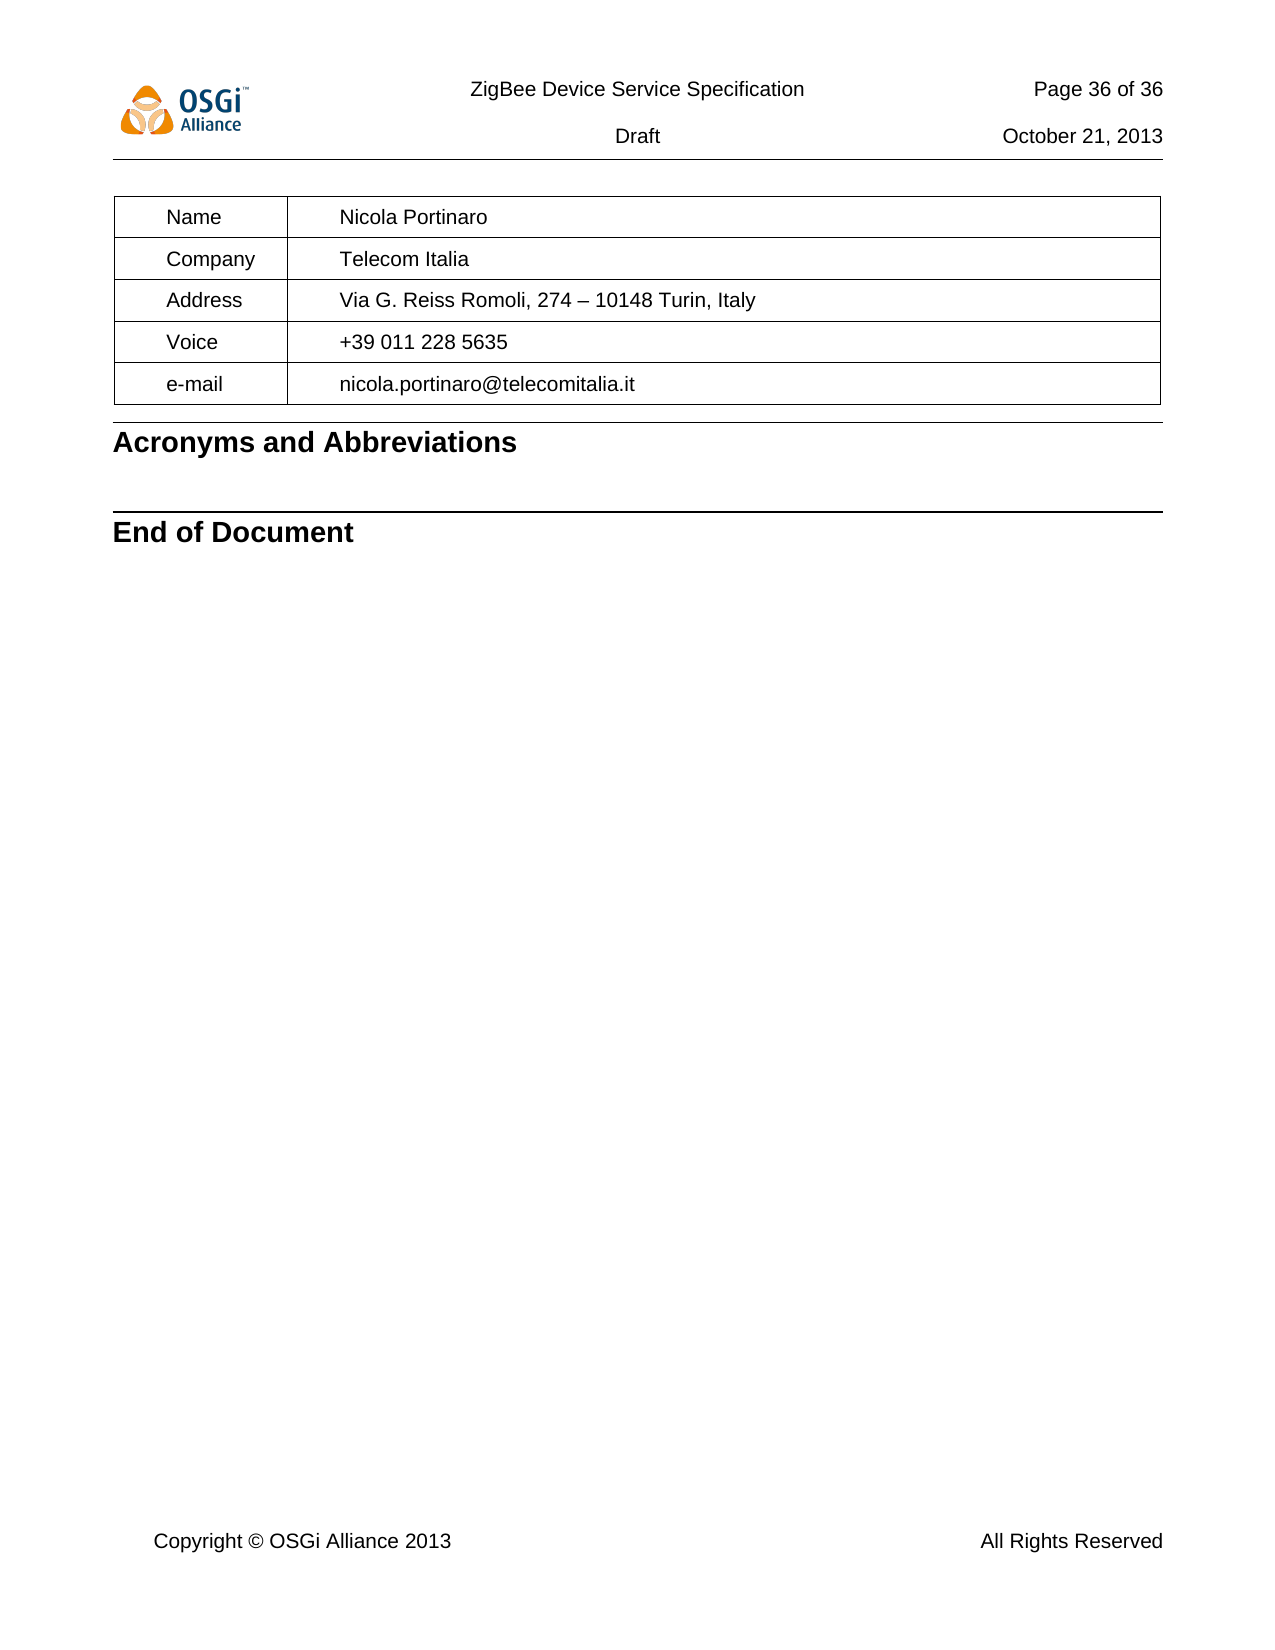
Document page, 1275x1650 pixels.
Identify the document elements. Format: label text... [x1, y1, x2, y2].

picture [113, 78, 257, 142]
table_cell nicola.portinaro@telecomitalia.it [288, 363, 1160, 404]
table_cell Company [115, 238, 287, 279]
table_header Name [115, 197, 287, 237]
table_cell +39 011 228 5635 [288, 322, 1160, 362]
table_cell Voice [115, 322, 287, 362]
subtitle End of Document [112, 512, 1163, 548]
subtitle Acronyms and Abbreviations [112, 423, 1163, 458]
table_cell e-mail [115, 363, 287, 404]
table_header Nicola Portinaro [288, 197, 1160, 237]
table_cell Telecom Italia [288, 238, 1160, 279]
table_cell Via G. Reiss Romoli, 274 – 10148 Turin, Italy [288, 280, 1160, 321]
table_cell Address [115, 280, 287, 321]
